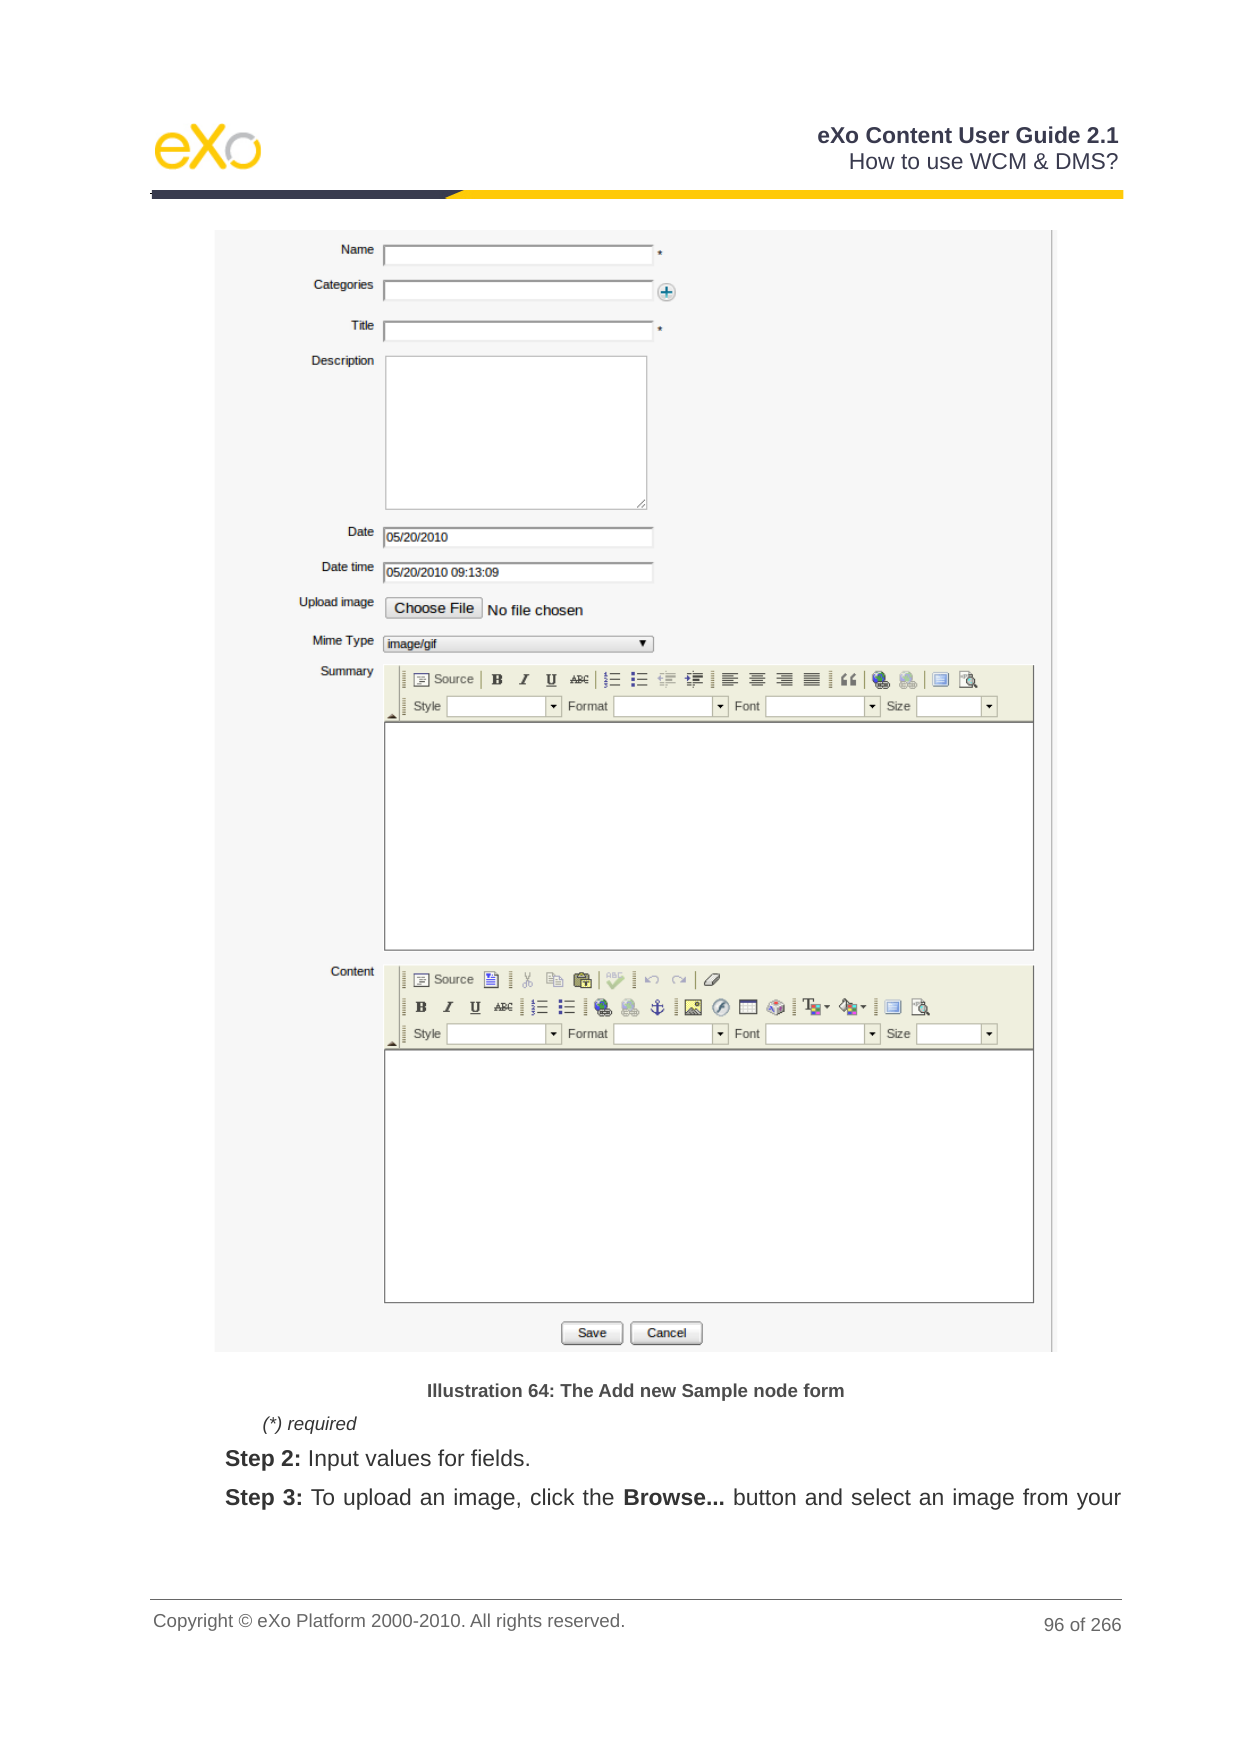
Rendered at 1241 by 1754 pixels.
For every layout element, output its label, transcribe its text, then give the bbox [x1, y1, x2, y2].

picture [214, 230, 1058, 1352]
list Illustration 65: The Add new Sample node form [179, 1378, 1092, 1402]
list [179, 230, 214, 305]
picture [151, 190, 1124, 199]
list Step 2: Input values for fields. [187, 1445, 1122, 1471]
list Step 3: To upload an image, click the Browse... button and select an image from your [187, 1484, 1122, 1511]
picture [155, 123, 262, 170]
list (*) required [225, 1378, 1122, 1434]
